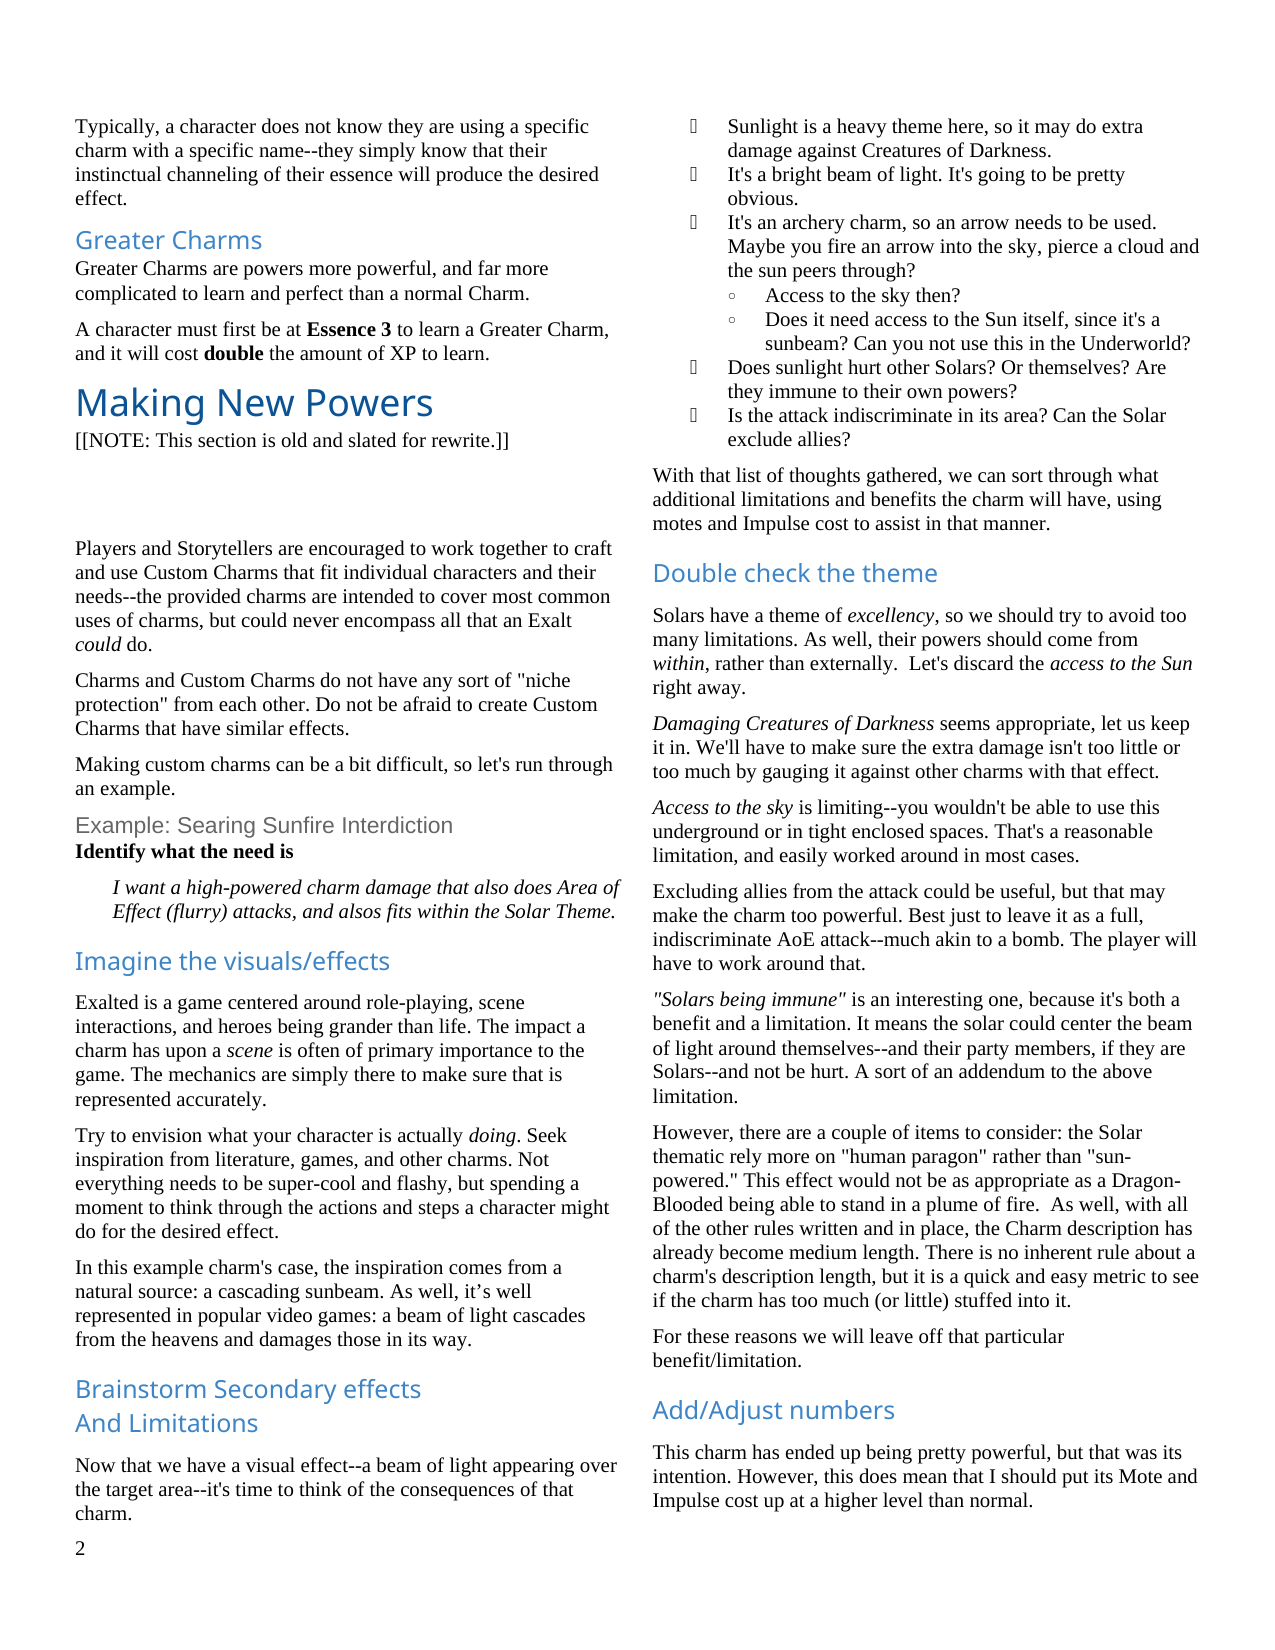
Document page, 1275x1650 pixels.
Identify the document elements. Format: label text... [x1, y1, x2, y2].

list Is the attack indiscriminate in its area? Can the Solar exclude allies? [690, 403, 1200, 451]
list Does sunlight hurt other Solars? Or themselves? Are they immune to their own powers? [690, 355, 1200, 403]
text In this example charm's case, the inspiration comes from a natural source: a cascading sunbeam. As well, it’s well represented in popular video games: a beam of light cascades from the heavens and damages those in its way. [75, 1255, 622, 1351]
list Sunlight is a heavy theme here, so it may do extra damage against Creatures of Darkness. [690, 114, 1200, 162]
subtitle Greater Charms [75, 222, 622, 256]
text Exalted is a game centered around role-playing, scene interactions, and heroes being grander than life. The impact a charm has upon a scene is often of primary importance to the game. The mechanics are simply there to make sure that is represented accurately. [75, 990, 622, 1111]
text Identify what the need is [75, 839, 622, 863]
text Typically, a character does not know they are using a specific charm with a specific name--they simply know that their instinctual channeling of their essence will produce the desired effect. [75, 114, 622, 210]
subtitle Making New Powers [75, 377, 622, 428]
text Try to envision what your character is actually doing. Seek inspiration from literature, games, and other charms. Not everything needs to be super-cool and flashy, but spending a moment to think through the actions and steps a character might do for the desired effect. [75, 1122, 622, 1243]
text Making custom charms can be a bit difficult, so let's run through an example. [75, 752, 622, 800]
text Players and Storytellers are encouraged to work together to craft and use Custom Charms that fit individual characters and their needs--the provided charms are intended to cover most common uses of charms, but could never encompass all that an Exalt could do. [75, 536, 622, 656]
text Now that we have a visual effect--a beam of light appearing over the target area--it's time to think of the consequences of that charm. [75, 1452, 622, 1525]
list Access to the sky then? [727, 282, 1200, 307]
text Solars have a theme of excellency, so we should try to avoid too many limitations. As well, their powers should come from within, rather than externally. Let's discard the access to the Sun right away. [652, 602, 1200, 699]
text [[NOTE: This section is old and slated for rewrite.]] [75, 428, 622, 452]
list It's a bright beam of light. It's going to be pretty obvious. [690, 162, 1200, 210]
text With that list of thoughts gathered, we can sort through what additional limitations and benefits the charm will have, using motes and Impulse cost to assist in that manner. [652, 463, 1200, 535]
subtitle Brainstorm Secondary effects And Limitations [75, 1372, 622, 1440]
text Greater Charms are powers more powerful, and far more complicated to learn and perfect than a normal Charm. [75, 256, 622, 304]
subtitle Add/Adjust numbers [652, 1393, 1200, 1427]
list Does it need access to the Sun itself, since it's a sunbeam? Can you not use this in the Underworld? [727, 307, 1200, 355]
text Charms and Custom Charms do not have any sort of "niche protection" from each other. Do not be afraid to create Custom Charms that have similar effects. [75, 668, 622, 740]
text "Solars being immune" is an interesting one, because it's both a benefit and a limitation. It means the solar could center the beam of light around themselves--and their party members, if they are Solars--and not be hurt. A sort of an addendum to the above limitation. [652, 987, 1200, 1108]
text Access to the sky is limiting--you wouldn't be able to use this underground or in tight enclosed spaces. That's a reasonable limitation, and easily worked around in most cases. [652, 795, 1200, 867]
subtitle Double check the theme [652, 556, 1200, 590]
list It's an archery charm, so an arrow needs to be used. Maybe you fire an arrow into the sky, pierce a cloud and the sun peers through? [690, 210, 1200, 282]
text A character must first be at Essence 3 to learn a Greater Charm, and it will cost double the amount of XP to learn. [75, 316, 622, 364]
text Damaging Creatures of Darkness seems appropriate, let us keep it in. We'll have to make sure the extra damage isn't too little or too much by gauging it against other charms with that effect. [652, 711, 1200, 783]
text For these reasons we will leave off that particular benefit/limitation. [652, 1324, 1200, 1372]
text I want a high-powered charm damage that also does Area of Effect (flurry) attacks, and alsos fits within the Solar Theme. [112, 875, 622, 923]
subtitle Imagine the visuals/effects [75, 944, 622, 978]
text However, there are a couple of items to consider: the Solar thematic rely more on "human paragon" rather than "sun-powered." This effect would not be as appropriate as a Dragon-Blooded being able to stand in a plume of fire. As well, with all of the other rules written and in place, the Charm description has already become medium length. There is no inherent rule about a charm's description length, but it is a quick and easy metric to see if the charm has too much (or little) stuffed into it. [652, 1119, 1200, 1312]
text Excluding allies from the attack could be useful, but that may make the charm too powerful. Best just to leave it as a full, indiscriminate AoE attack--much akin to a bomb. The player will have to work around that. [652, 879, 1200, 975]
text This charm has ended up being pretty powerful, but that was its intention. However, this does mean that I should put its Mote and Impulse cost up at a higher level than normal. [652, 1439, 1200, 1512]
subtitle Example: Searing Sunfire Interdiction [75, 812, 622, 839]
